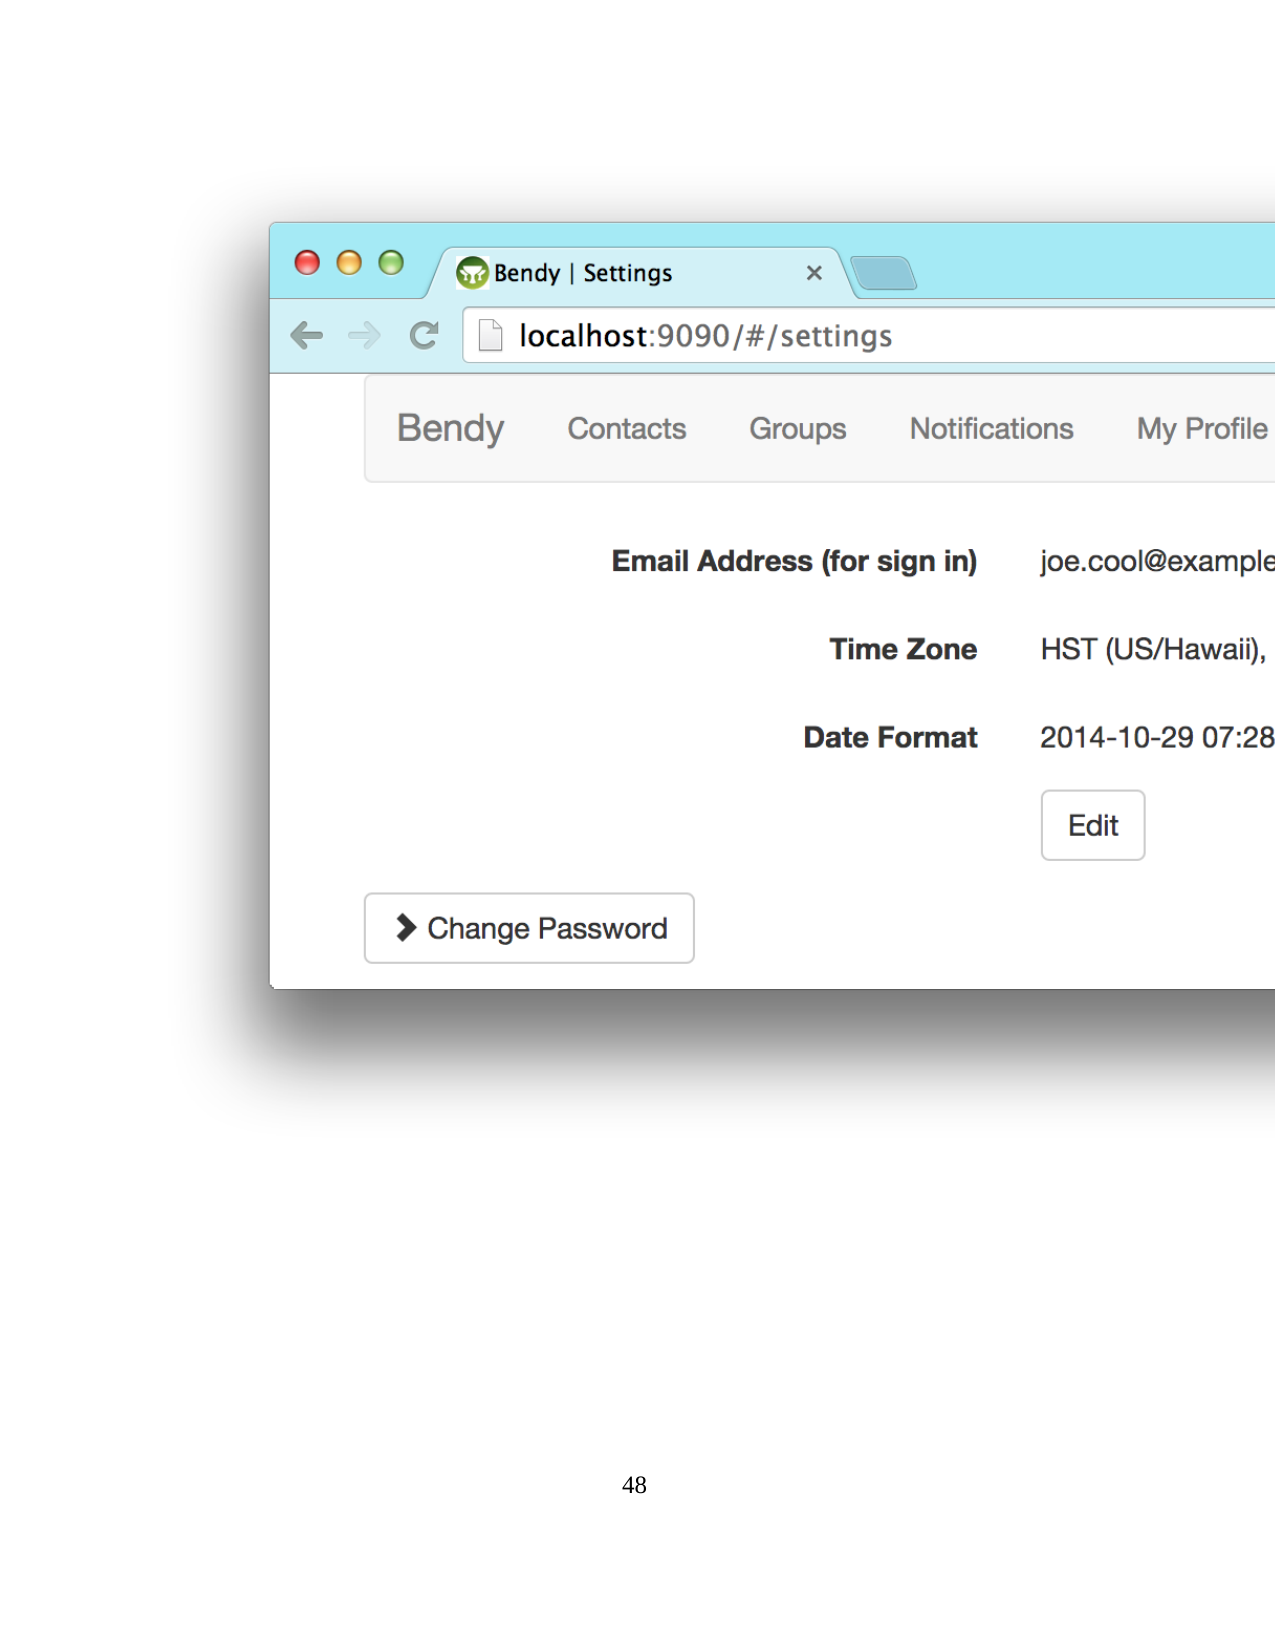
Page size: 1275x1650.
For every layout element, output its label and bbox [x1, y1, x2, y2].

picture [150, 150, 1275, 1155]
